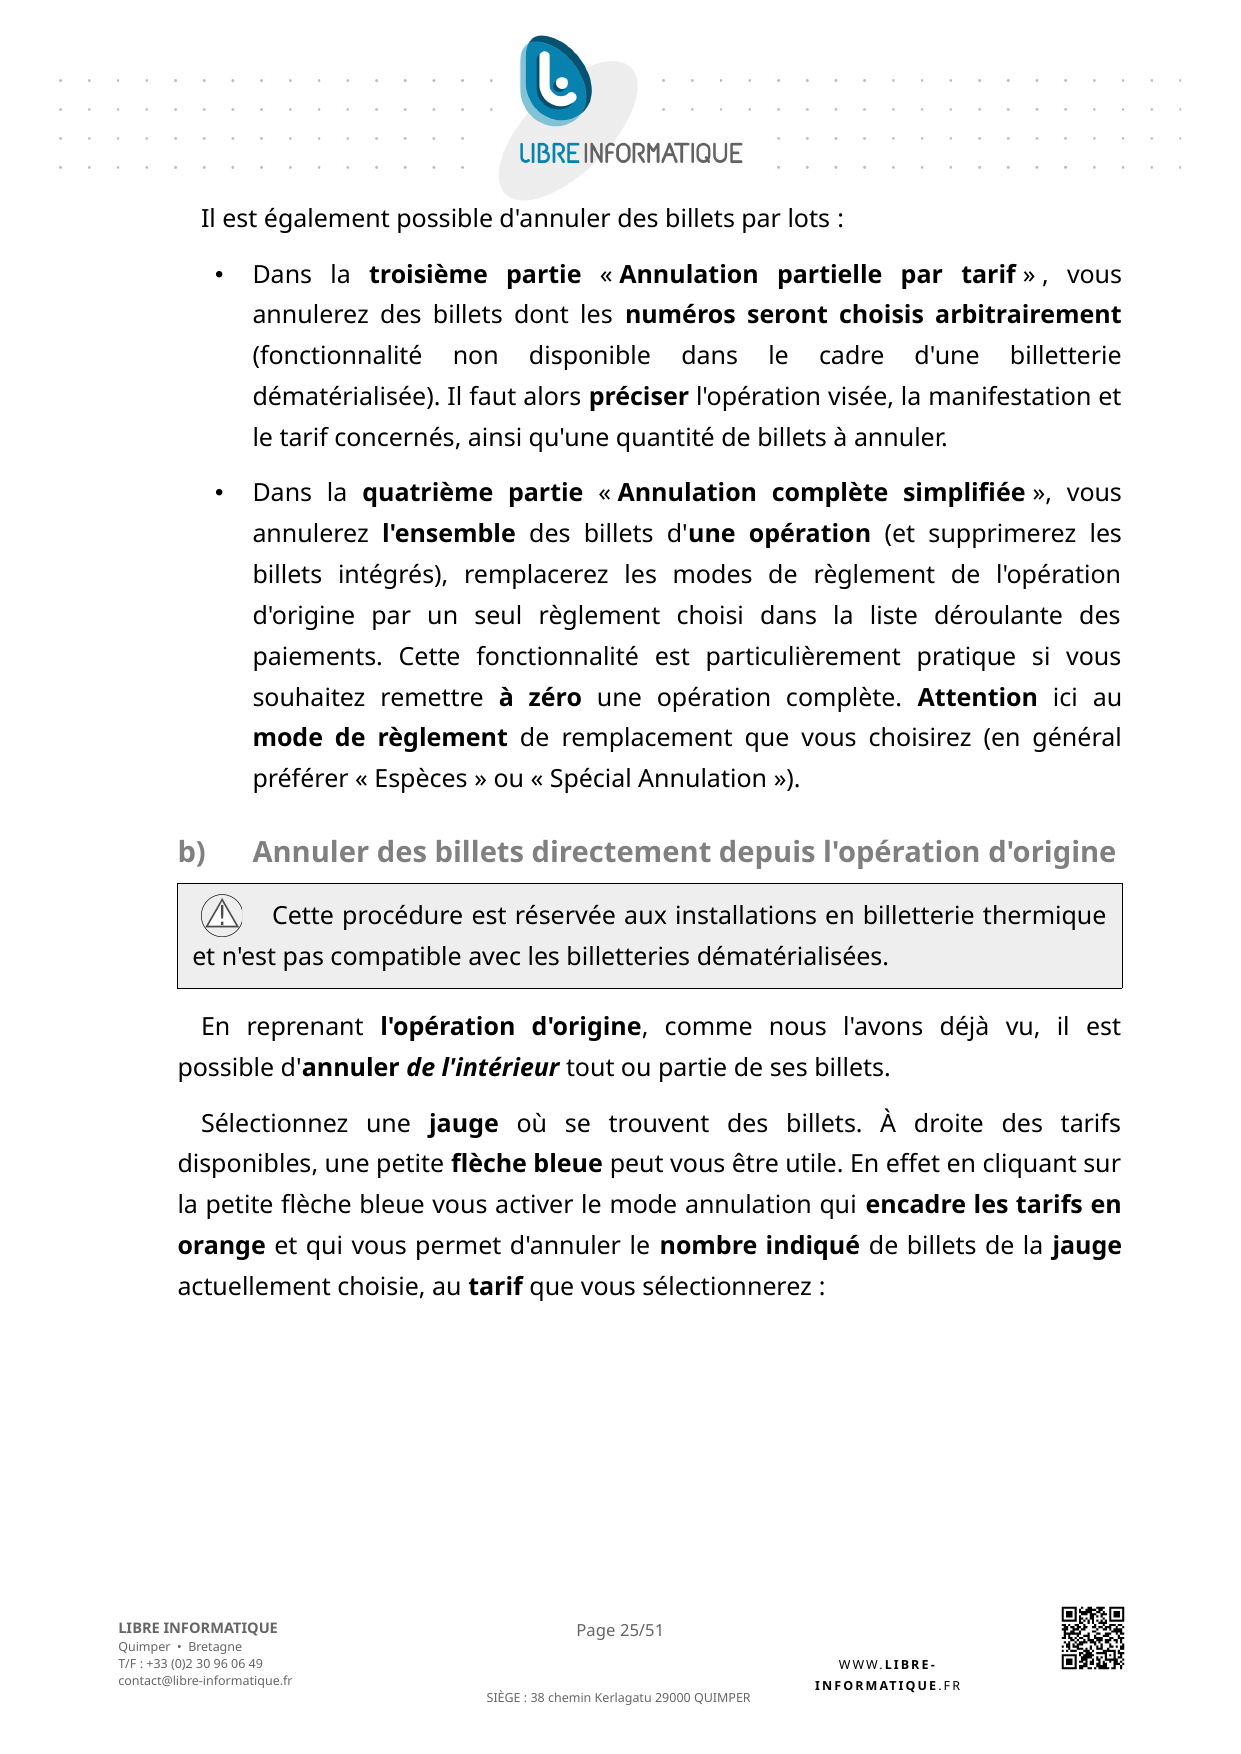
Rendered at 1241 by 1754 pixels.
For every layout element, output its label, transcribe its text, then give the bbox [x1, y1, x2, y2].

list Dans la troisième partie « Annulation partielle par tarif » , vous annulerez des billets dont les numéros seront choisis arbitrairement (fonctionnalité non disponible dans le cadre d'une billetterie dématérialisée). Il faut alors préciser l'opération visée, la manifestation et le tarif concernés, ainsi qu'une quantité de billets à annuler. [215, 256, 1122, 454]
text Cette procédure est réservée aux installations en billetterie thermique et n'est pas compatible avec les billetteries dématérialisées. [178, 884, 1122, 988]
subtitle Annuler des billets directement depuis l'opération d'origine [177, 831, 1122, 871]
text Sélectionnez une jauge où se trouvent des billets. À droite des tarifs disponibles, une petite flèche bleue peut vous être utile. En effet en cliquant sur la petite flèche bleue vous activer le mode annulation qui encadre les tarifs en orange et qui vous permet d'annuler le nombre indiqué de billets de la jauge actuellement choisie, au tarif que vous sélectionnerez : [177, 1105, 1122, 1303]
text En reprenant l'opération d'origine, comme nous l'avons déjà vu, il est possible d'annuler de l'intérieur tout ou partie de ses billets. [177, 1009, 1122, 1084]
list Dans la quatrième partie « Annulation complète simplifiée », vous annulerez l'ensemble des billets d'une opération (et supprimerez les billets intégrés), remplacerez les modes de règlement de l'opération d'origine par un seul règlement choisi dans la liste déroulante des paiements. Cette fonctionnalité est particulièrement pratique si vous souhaitez remettre à zéro une opération complète. Attention ici au mode de règlement de remplacement que vous choisirez (en général préférer « Espèces » ou « Spécial Annulation »). [215, 475, 1122, 795]
picture [540, 52, 576, 106]
picture [557, 78, 567, 88]
picture [59, 35, 1182, 201]
text Il est également possible d'annuler des billets par lots : [177, 201, 1122, 235]
picture [1051, 1596, 1135, 1680]
picture [201, 894, 243, 937]
